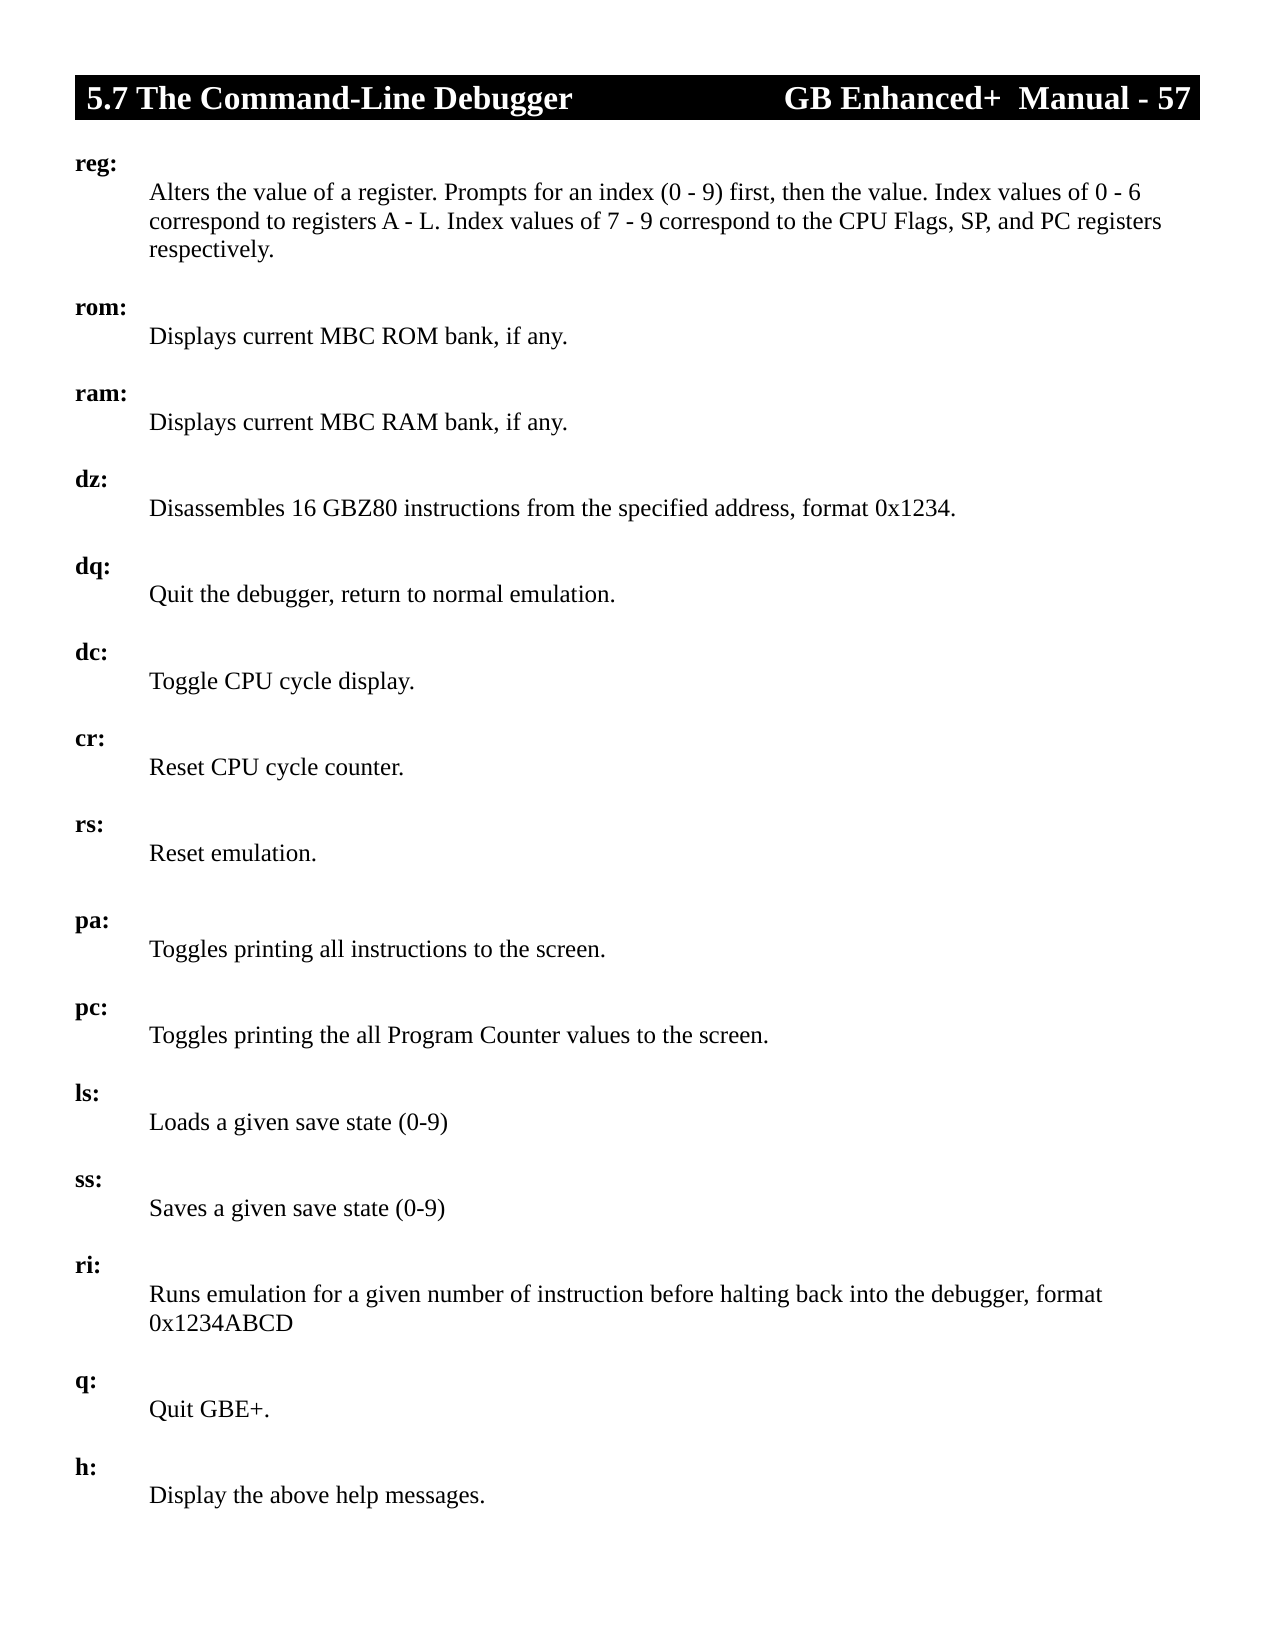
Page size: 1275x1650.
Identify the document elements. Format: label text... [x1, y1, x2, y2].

text ss: [75, 1164, 1200, 1193]
text 5.7 The Command-Line Debugger GB Enhanced+ Manual - 57 [75, 75, 1200, 119]
text Quit GBE+. [75, 1394, 1200, 1423]
text rs: [75, 809, 1200, 838]
text ram: [75, 378, 1200, 407]
text Runs emulation for a given number of instruction before halting back into the debugger, format 0x1234ABCD [75, 1279, 1200, 1337]
text Reset CPU cycle counter. [75, 752, 1200, 781]
text Displays current MBC ROM bank, if any. [75, 321, 1200, 349]
text Display the above help messages. [75, 1480, 1200, 1509]
text cr: [75, 723, 1200, 752]
text pc: [75, 992, 1200, 1020]
text Reset emulation. [75, 838, 1200, 867]
text Toggles printing all instructions to the screen. [75, 934, 1200, 963]
text Loads a given save state (0-9) [75, 1107, 1200, 1135]
text pa: [75, 905, 1200, 934]
text Disassembles 16 GBZ80 instructions from the specified address, format 0x1234. [75, 493, 1200, 522]
text Alters the value of a register. Prompts for an index (0 - 9) first, then the value. Index values of 0 - 6 correspond to registers A - L. Index values of 7 - 9 correspond to the CPU Flags, SP, and PC registers respectively. [75, 177, 1200, 263]
text Saves a given save state (0-9) [75, 1193, 1200, 1222]
text ri: [75, 1250, 1200, 1279]
text Quit the debugger, return to normal emulation. [75, 579, 1200, 608]
text h: [75, 1452, 1200, 1480]
text rom: [75, 292, 1200, 321]
text Displays current MBC RAM bank, if any. [75, 407, 1200, 436]
text ls: [75, 1078, 1200, 1107]
text dz: [75, 464, 1200, 493]
text dq: [75, 551, 1200, 579]
text q: [75, 1365, 1200, 1394]
text Toggle CPU cycle display. [75, 666, 1200, 694]
text dc: [75, 637, 1200, 666]
text Toggles printing the all Program Counter values to the screen. [75, 1020, 1200, 1049]
text reg: [75, 148, 1200, 177]
